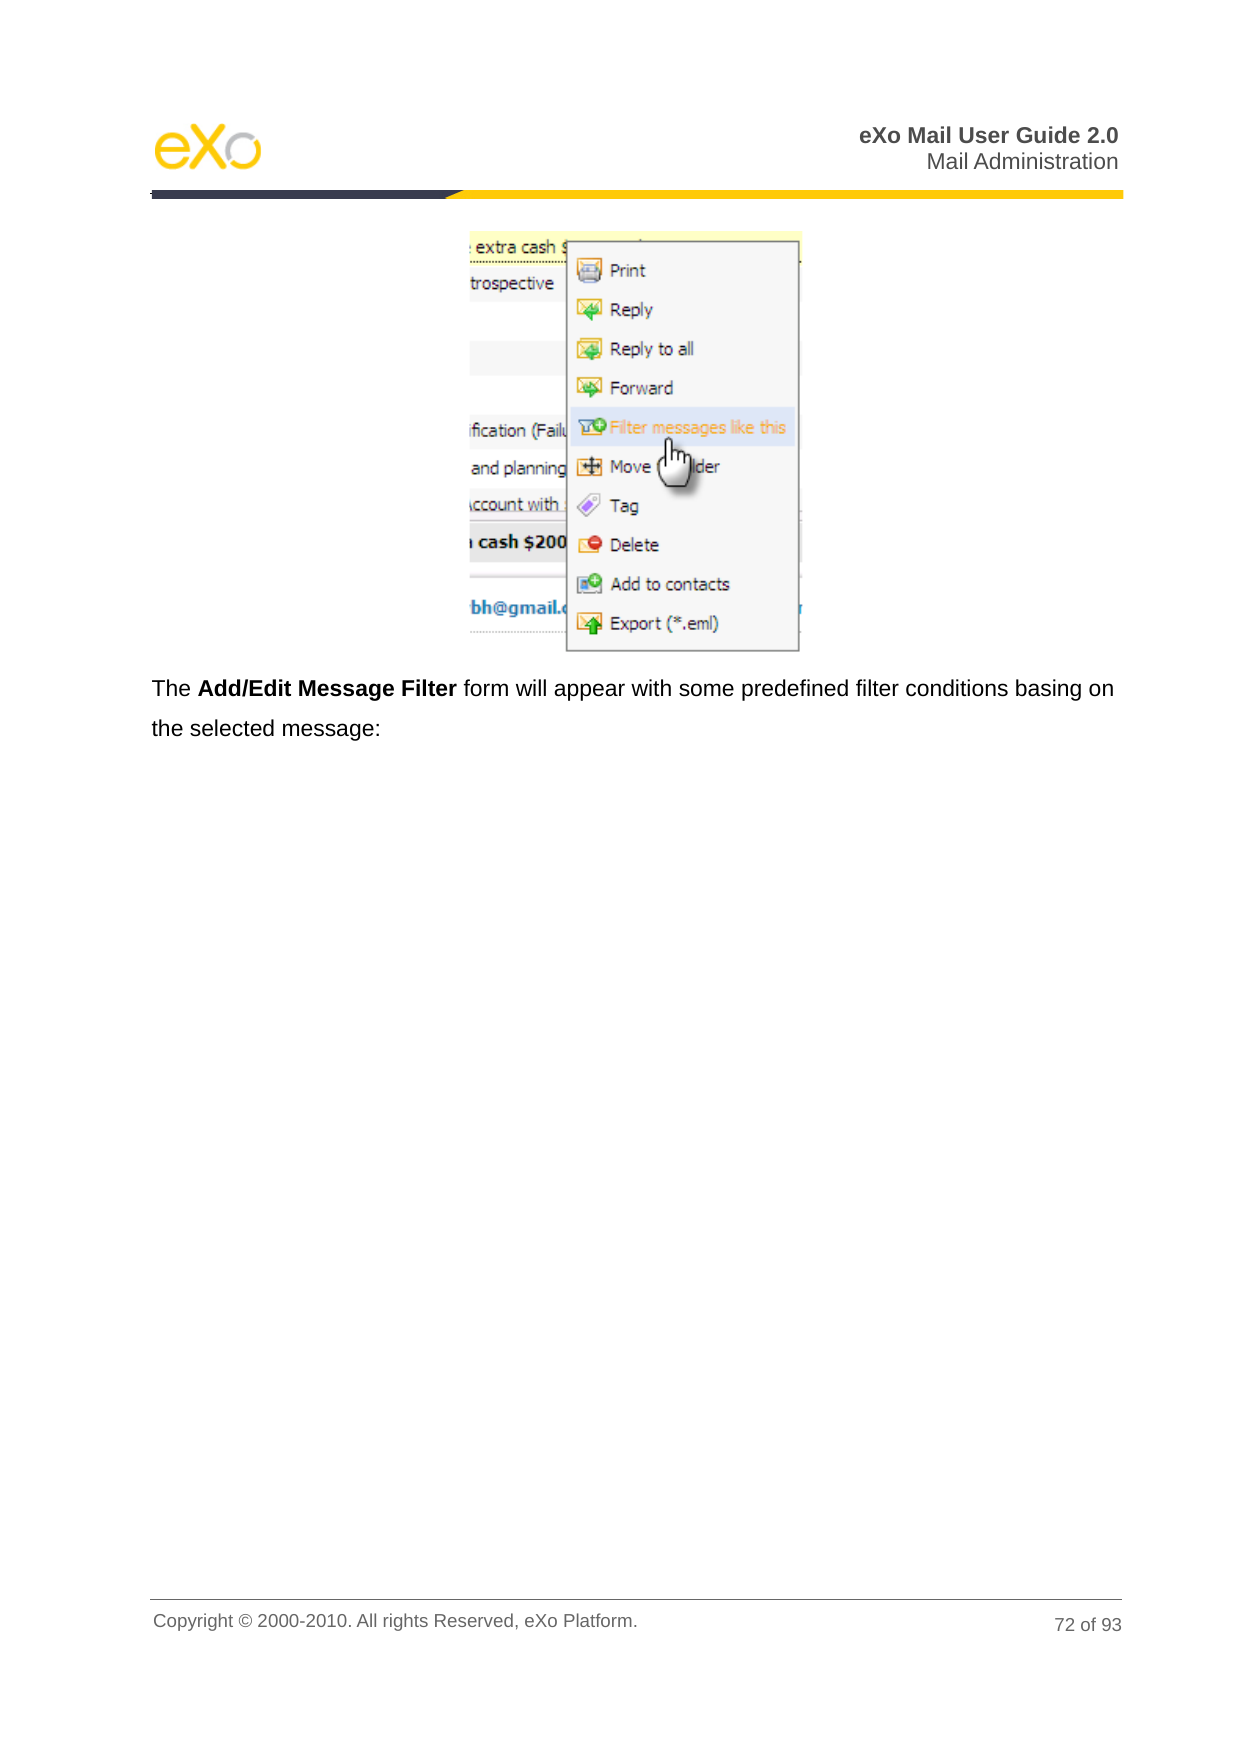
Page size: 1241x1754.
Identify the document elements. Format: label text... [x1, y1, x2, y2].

picture [469, 231, 803, 655]
picture [151, 190, 1124, 199]
picture [155, 123, 262, 170]
list The Add/Edit Message Filter form will appear with some predefined filter conditions basing on the selected message: [114, 223, 1122, 741]
